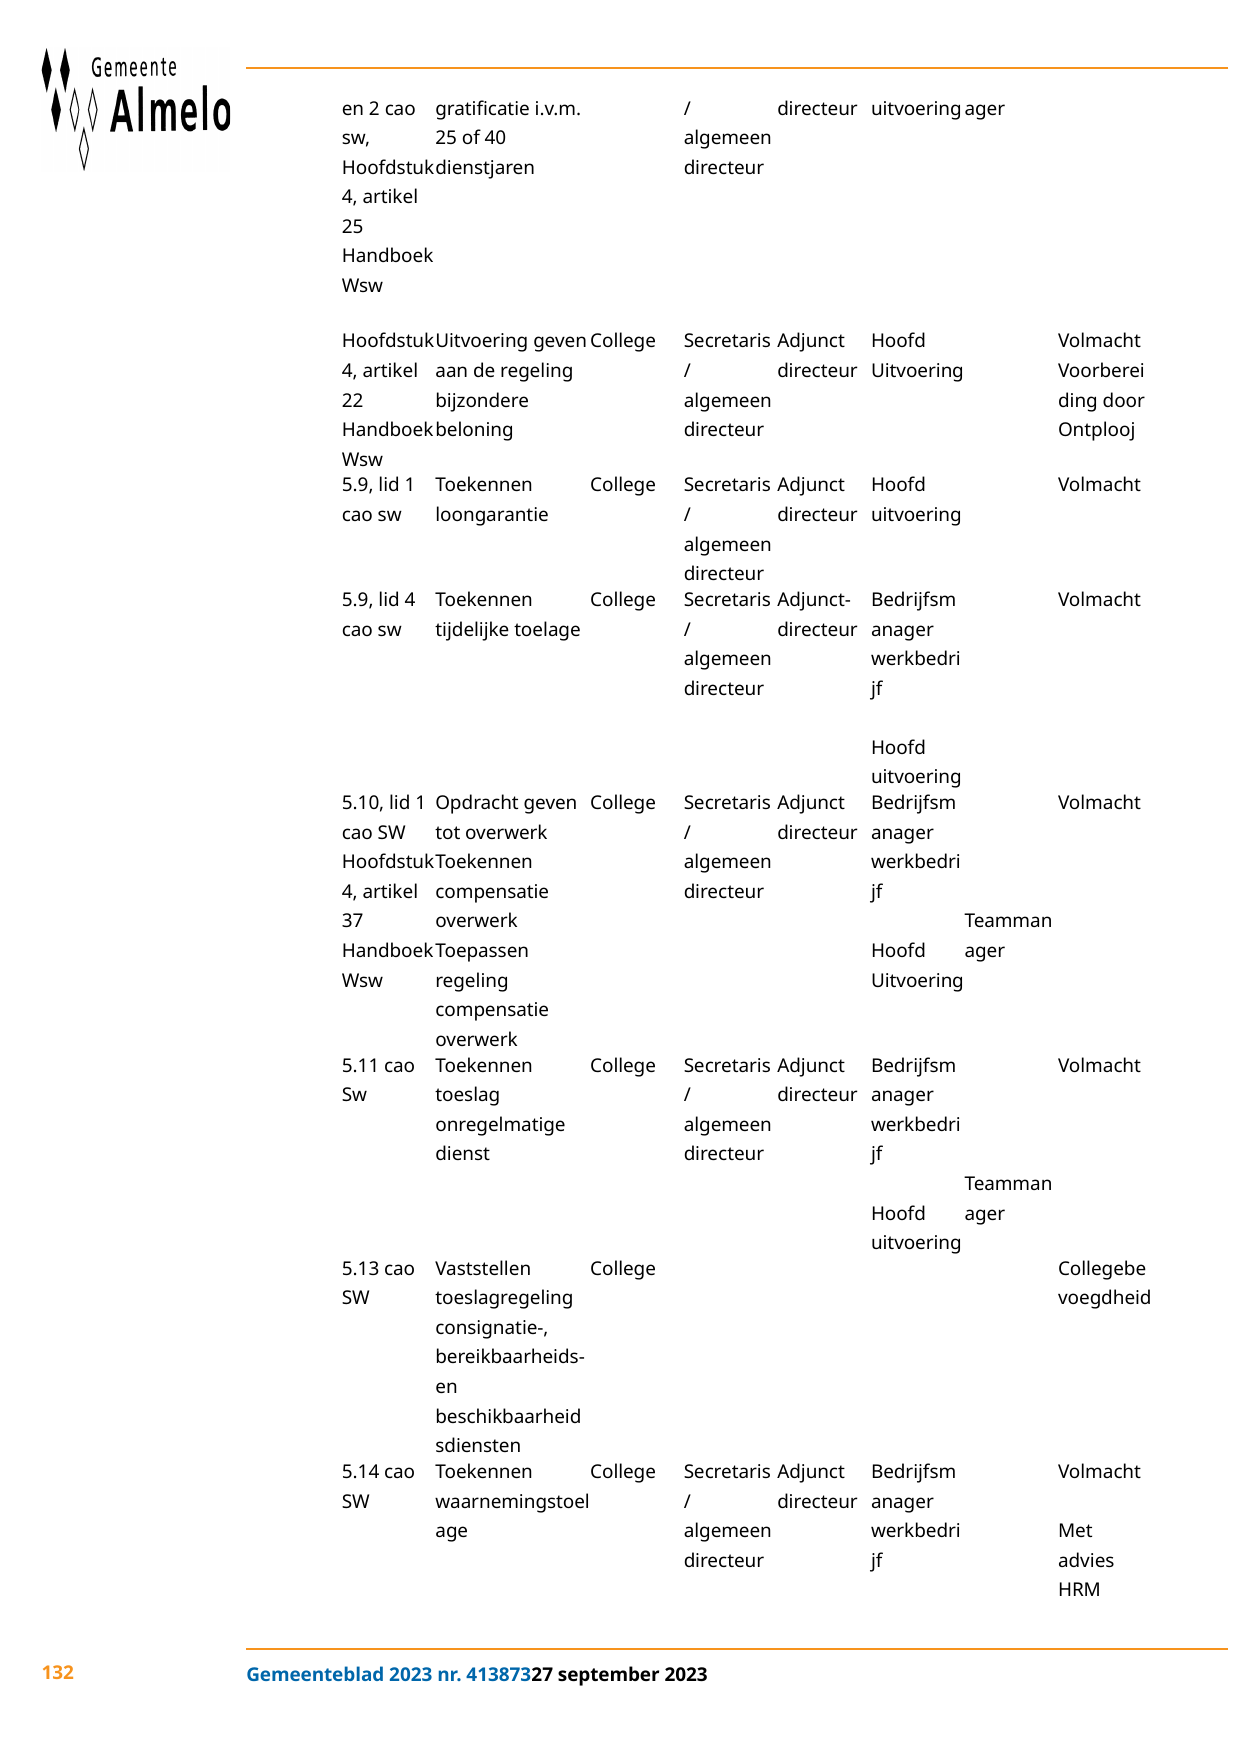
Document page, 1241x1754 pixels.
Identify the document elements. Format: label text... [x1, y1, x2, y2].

table_cell [964, 472, 1058, 586]
table_cell Hoofd uitvoering [871, 472, 964, 586]
table_cell College [590, 789, 683, 1052]
table_cell [1058, 95, 1152, 328]
table_cell Bedrijfsmanager werkbedrijf Hoofd uitvoering [871, 1052, 964, 1255]
table_cell Toekennen tijdelijke toelage [435, 586, 590, 789]
table_cell [871, 1255, 964, 1458]
table_cell [964, 328, 1058, 472]
table_cell Adjunct-directeur [777, 586, 871, 789]
table_cell Hoofd Uitvoering [871, 328, 964, 472]
table_cell [964, 1458, 1058, 1602]
table_cell Secretaris/ algemeen directeur [684, 328, 777, 472]
table_cell 5.10, lid 1 cao SW Hoofdstuk 4, artikel 37 Handboek Wsw [342, 789, 435, 1052]
table_cell [777, 1255, 871, 1458]
table_cell [248, 586, 342, 789]
table_cell [248, 328, 342, 472]
table_cell [248, 95, 342, 328]
table_cell Uitvoering geven aan de regeling bijzondere beloning [435, 328, 590, 472]
table_cell Adjunct directeur [777, 328, 871, 472]
table_cell 5.13 cao SW [342, 1255, 435, 1458]
table_cell Volmacht Met advies HRM [1058, 1458, 1152, 1602]
table_cell College [590, 1458, 683, 1602]
table_cell Adjunct directeur [777, 789, 871, 1052]
table_cell [248, 789, 342, 1052]
table_cell College [590, 1255, 683, 1458]
table_cell /algemeen directeur [684, 95, 777, 328]
table_cell Bedrijfsmanager werkbedrijf [871, 1458, 964, 1602]
table_cell College [590, 586, 683, 789]
table_cell [684, 1255, 777, 1458]
table_cell Adjunct directeur [777, 1052, 871, 1255]
table_cell Adjunct directeur [777, 472, 871, 586]
table_cell Adjunct directeur [777, 1458, 871, 1602]
table_cell Bedrijfsmanager werkbedrijf Hoofd Uitvoering [871, 789, 964, 1052]
table_cell College [590, 472, 683, 586]
table_cell Teammanager [964, 789, 1058, 1052]
table_cell Toekennen toeslag onregelmatige dienst [435, 1052, 590, 1255]
table_cell Volmacht [1058, 1052, 1152, 1255]
table_cell Secretaris/algemeen directeur [684, 472, 777, 586]
table_cell Toekennen waarnemingstoelage [435, 1458, 590, 1602]
table_cell 5.11 cao Sw [342, 1052, 435, 1255]
table_cell Secretaris/algemeen directeur [684, 1052, 777, 1255]
table_cell ager [964, 95, 1058, 328]
table_cell Teammanager [964, 1052, 1058, 1255]
table_cell Volmacht [1058, 789, 1152, 1052]
table_cell Secretaris/ algemeen directeur [684, 789, 777, 1052]
table_cell [248, 472, 342, 586]
table_cell Toekennen loongarantie [435, 472, 590, 586]
table_cell Volmacht [1058, 586, 1152, 789]
table_cell Secretaris/algemeen directeur [684, 1458, 777, 1602]
table_cell directeur [777, 95, 871, 328]
table_cell Vaststellen toeslagregeling consignatie-, bereikbaarheids- en beschikbaarheidsdiensten [435, 1255, 590, 1458]
table_cell Collegebevoegdheid [1058, 1255, 1152, 1458]
table_cell Volmacht [1058, 472, 1152, 586]
table_cell gratificatie i.v.m. 25 of 40 dienstjaren [435, 95, 590, 328]
table_cell [964, 586, 1058, 789]
picture [41, 47, 231, 172]
table_cell [964, 1255, 1058, 1458]
table_cell uitvoering [871, 95, 964, 328]
table_cell en 2 cao sw, Hoofdstuk 4, artikel 25 Handboek Wsw [342, 95, 435, 328]
table_cell Secretaris/algemeen directeur [684, 586, 777, 789]
table_cell 5.14 cao SW [342, 1458, 435, 1602]
table_cell College [590, 1052, 683, 1255]
table_cell College [590, 328, 683, 472]
table_cell [248, 1052, 342, 1255]
table_cell 5.9, lid 1 cao sw [342, 472, 435, 586]
table_cell Bedrijfsmanager werkbedrijf Hoofd uitvoering [871, 586, 964, 789]
table_cell Opdracht geven tot overwerk Toekennen compensatie overwerk Toepassen regeling compensatie overwerk [435, 789, 590, 1052]
table_cell [248, 1255, 342, 1458]
table_cell 5.9, lid 4 cao sw [342, 586, 435, 789]
table_cell Volmacht Voorbereiding door Ontplooj [1058, 328, 1152, 472]
table_cell Hoofdstuk 4, artikel 22 Handboek Wsw [342, 328, 435, 472]
table_cell [590, 95, 683, 328]
table_cell [248, 1458, 342, 1602]
